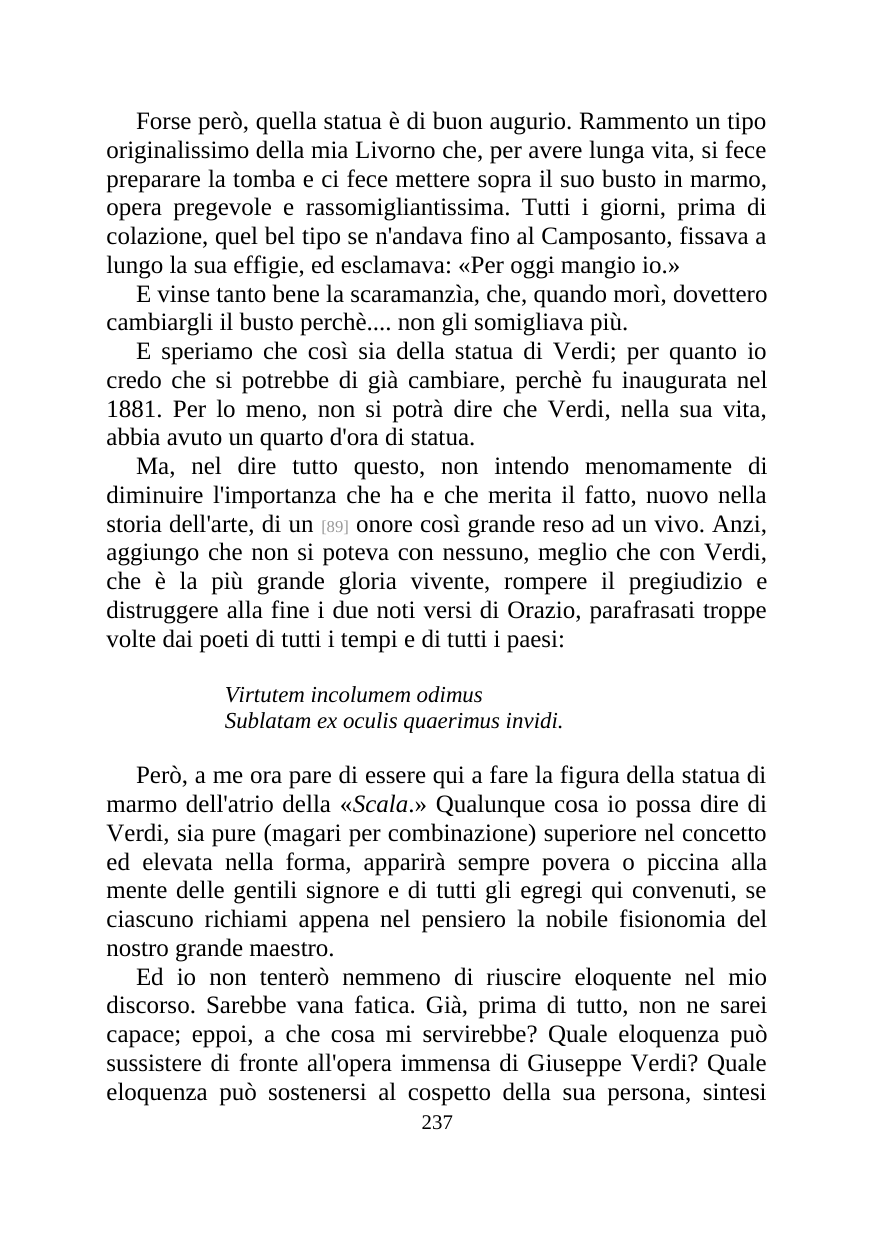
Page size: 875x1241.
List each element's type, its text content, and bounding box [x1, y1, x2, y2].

text Però, a me ora pare di essere qui a fare la figura della statua di marmo dell'atrio della «Scala.» Qualunque cosa io possa dire di Verdi, sia pure (magari per combinazione) superiore nel concetto ed elevata nella forma, apparirà sempre povera o piccina alla mente delle gentili signore e di tutti gli egregi qui convenuti, se ciascuno richiami appena nel pensiero la nobile fisionomia del nostro grande maestro. [106, 760, 768, 962]
text Ed io non tenterò nemmeno di riuscire eloquente nel mio discorso. Sarebbe vana fatica. Già, prima di tutto, non ne sarei capace; eppoi, a che cosa mi servirebbe? Quale eloquenza può sussistere di fronte all'opera immensa di Giuseppe Verdi? Quale eloquenza può sostenersi al cospetto della sua persona, sintesi [106, 962, 768, 1105]
text E vinse tanto bene la scaramanzìa, che, quando morì, dovettero cambiargli il busto perchè.... non gli somigliava più. [106, 279, 768, 336]
text Ma, nel dire tutto questo, non intendo menomamente di diminuire l'importanza che ha e che merita il fatto, nuovo nella storia dell'arte, di un [89] onore così grande reso ad un vivo. Anzi, aggiungo che non si poteva con nessuno, meglio che con Verdi, che è la più grande gloria vivente, rompere il pregiudizio e distruggere alla fine i due noti versi di Orazio, parafrasati troppe volte dai poeti di tutti i tempi e di tutti i paesi: [106, 451, 768, 652]
text Virtutem incolumem odimus [195, 681, 768, 708]
text E speriamo che così sia della statua di Verdi; per quanto io credo che si potrebbe di già cambiare, perchè fu inaugurata nel 1881. Per lo meno, non si potrà dire che Verdi, nella sua vita, abbia avuto un quarto d'ora di statua. [106, 336, 768, 451]
text Sublatam ex oculis quaerimus invidi. [195, 708, 768, 734]
text Forse però, quella statua è di buon augurio. Rammento un tipo originalissimo della mia Livorno che, per avere lunga vita, si fece preparare la tomba e ci fece mettere sopra il suo busto in marmo, opera pregevole e rassomigliantissima. Tutti i giorni, prima di colazione, quel bel tipo se n'andava fino al Camposanto, fissava a lungo la sua effigie, ed esclamava: «Per oggi mangio io.» [106, 106, 768, 279]
